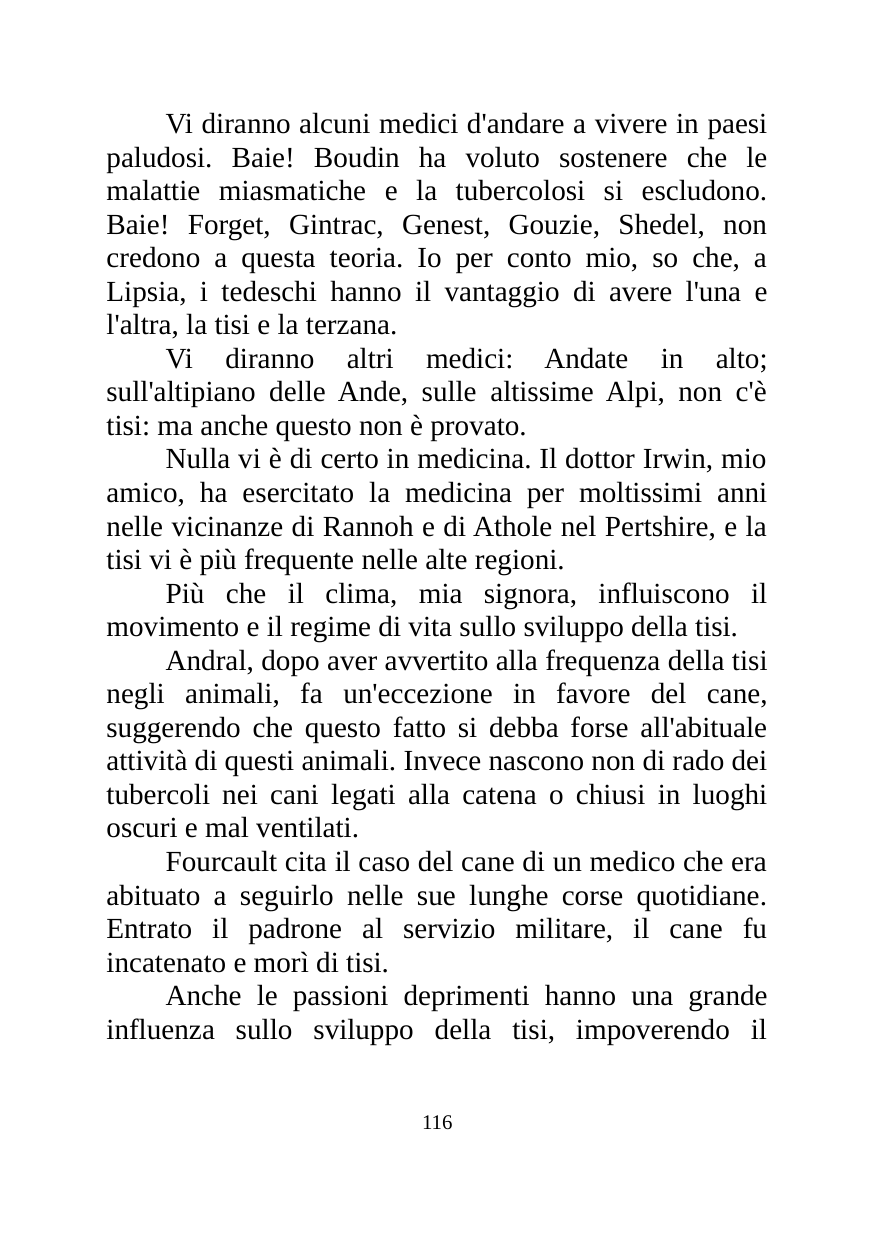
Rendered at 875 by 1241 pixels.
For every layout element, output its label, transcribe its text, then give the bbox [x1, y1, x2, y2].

text Vi diranno alcuni medici d'andare a vivere in paesi paludosi. Baie! Boudin ha voluto sostenere che le malattie miasmatiche e la tubercolosi si escludono. Baie! Forget, Gintrac, Genest, Gouzie, Shedel, non credono a questa teoria. Io per conto mio, so che, a Lipsia, i tedeschi hanno il vantaggio di avere l'una e l'altra, la tisi e la terzana. [106, 106, 768, 341]
text Più che il clima, mia signora, influiscono il movimento e il regime di vita sullo sviluppo della tisi. [106, 576, 768, 643]
text Vi diranno altri medici: Andate in alto; sull'altipiano delle Ande, sulle altissime Alpi, non c'è tisi: ma anche questo non è provato. [106, 341, 768, 442]
text Fourcault cita il caso del cane di un medico che era abituato a seguirlo nelle sue lunghe corse quotidiane. Entrato il padrone al servizio militare, il cane fu incatenato e morì di tisi. [106, 844, 768, 978]
text Anche le passioni deprimenti hanno una grande influenza sullo sviluppo della tisi, impoverendo il [106, 978, 768, 1045]
text Andral, dopo aver avvertito alla frequenza della tisi negli animali, fa un'eccezione in favore del cane, suggerendo che questo fatto si debba forse all'abituale attività di questi animali. Invece nascono non di rado dei tubercoli nei cani legati alla catena o chiusi in luoghi oscuri e mal ventilati. [106, 643, 768, 844]
text Nulla vi è di certo in medicina. Il dottor Irwin, mio amico, ha esercitato la medicina per moltissimi anni nelle vicinanze di Rannoh e di Athole nel Pertshire, e la tisi vi è più frequente nelle alte regioni. [106, 442, 768, 576]
